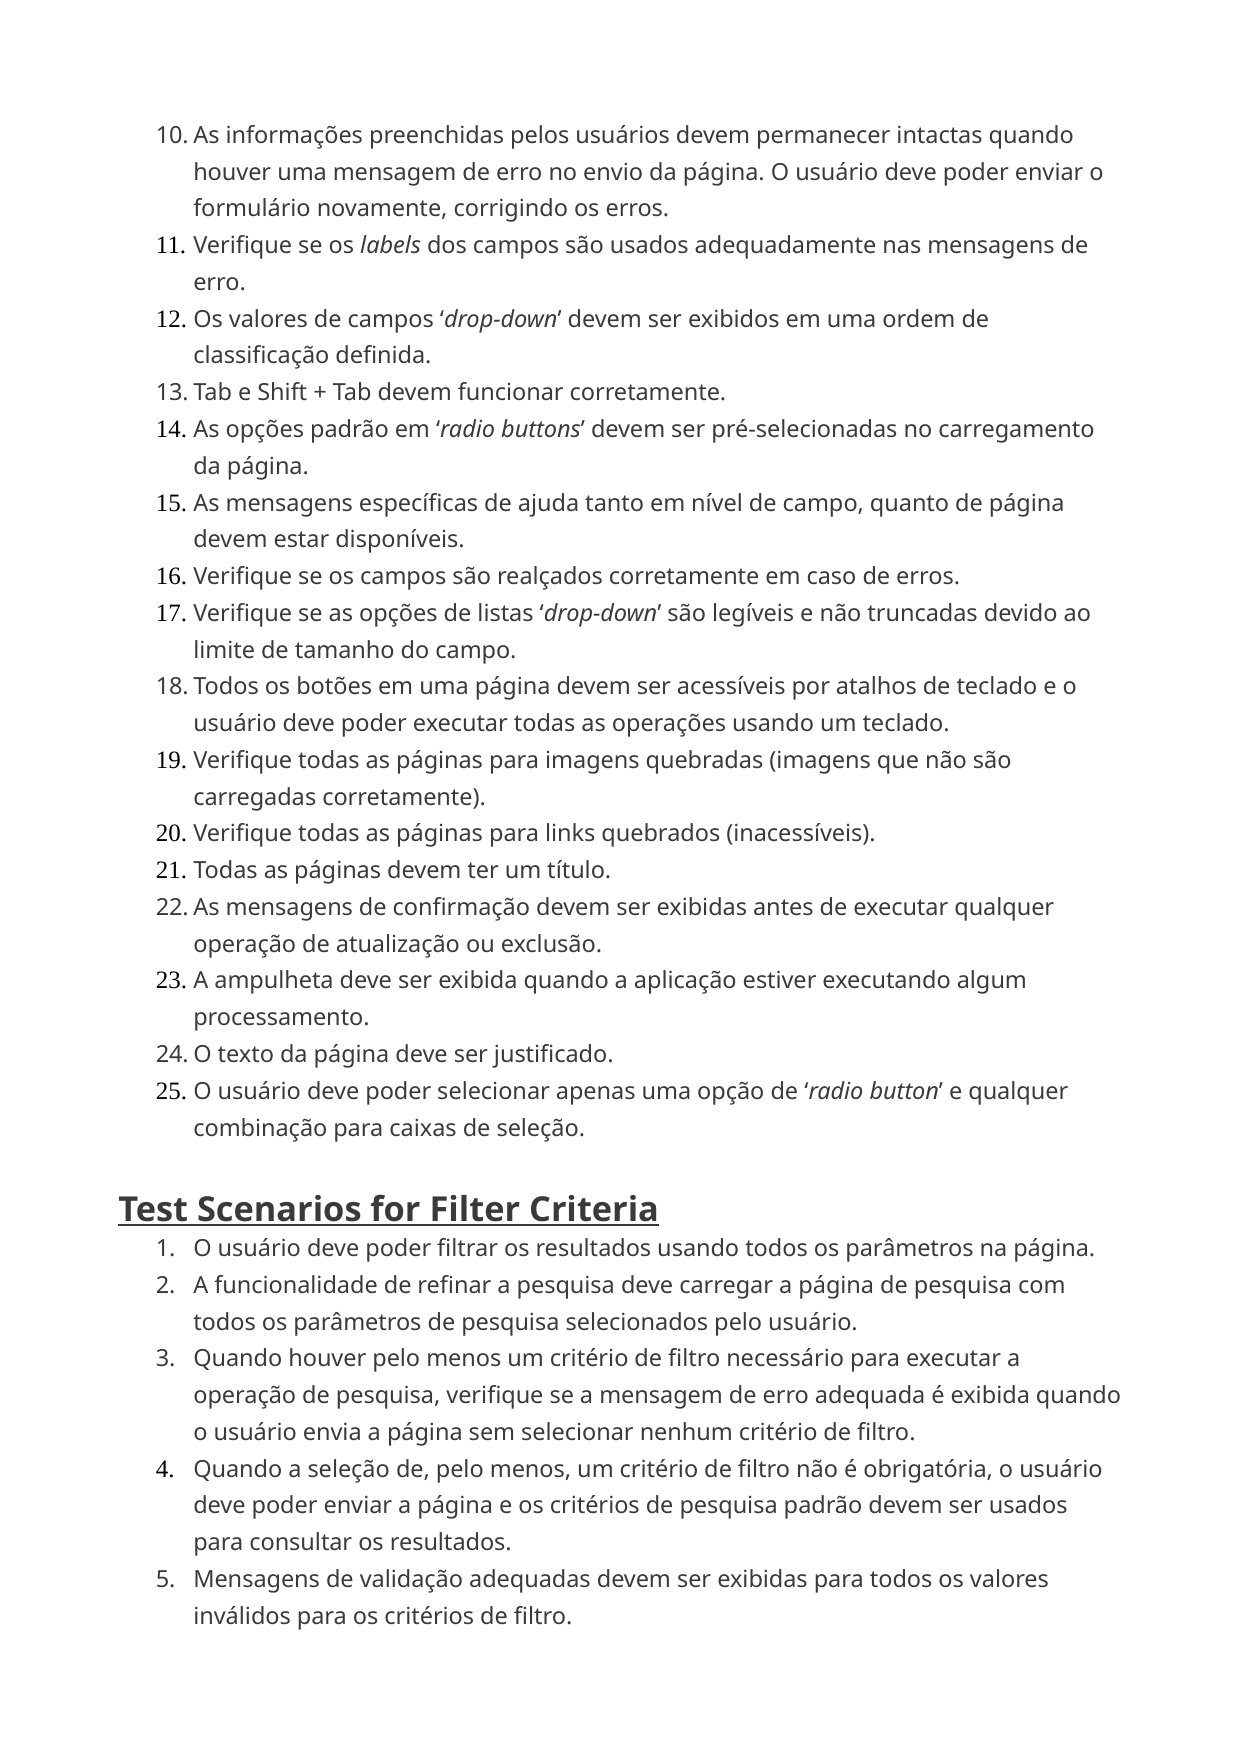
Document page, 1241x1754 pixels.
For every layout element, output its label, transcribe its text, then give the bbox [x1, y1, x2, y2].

list Tab e Shift + Tab devem funcionar corretamente. [156, 376, 1122, 407]
list O texto da página deve ser justificado. [156, 1037, 1122, 1069]
list As mensagens específicas de ajuda tanto em nível de campo, quanto de página devem estar disponíveis. [156, 486, 1122, 554]
list Os valores de campos ‘drop-down’ devem ser exibidos em uma ordem de classificação definida. [156, 302, 1122, 371]
list As informações preenchidas pelos usuários devem permanecer intactas quando houver uma mensagem de erro no envio da página. O usuário deve poder enviar o formulário novamente, corrigindo os erros. [156, 118, 1122, 224]
list A funcionalidade de refinar a pesquisa deve carregar a página de pesquisa com todos os parâmetros de pesquisa selecionados pelo usuário. [156, 1268, 1122, 1337]
list Todos os botões em uma página devem ser acessíveis por atalhos de teclado e o usuário deve poder executar todas as operações usando um teclado. [156, 670, 1122, 738]
list O usuário deve poder filtrar os resultados usando todos os parâmetros na página. [156, 1231, 1122, 1263]
list Verifique se as opções de listas ‘drop-down’ são legíveis e não truncadas devido ao limite de tamanho do campo. [156, 596, 1122, 665]
list As opções padrão em ‘radio buttons’ devem ser pré-selecionadas no carregamento da página. [156, 412, 1122, 481]
list Verifique todas as páginas para links quebrados (inacessíveis). [156, 817, 1122, 849]
list Verifique todas as páginas para imagens quebradas (imagens que não são carregadas corretamente). [156, 743, 1122, 812]
list As mensagens de confirmação devem ser exibidas antes de executar qualquer operação de atualização ou exclusão. [156, 890, 1122, 959]
list Verifique se os campos são realçados corretamente em caso de erros. [156, 559, 1122, 591]
list Todas as páginas devem ter um título. [156, 853, 1122, 886]
list Quando a seleção de, pelo menos, um critério de filtro não é obrigatória, o usuário deve poder enviar a página e os critérios de pesquisa padrão devem ser usados para consultar os resultados. [156, 1452, 1122, 1557]
list Quando houver pelo menos um critério de filtro necessário para executar a operação de pesquisa, verifique se a mensagem de erro adequada é exibida quando o usuário envia a página sem selecionar nenhum critério de filtro. [156, 1342, 1122, 1447]
list A ampulheta deve ser exibida quando a aplicação estiver executando algum processamento. [156, 964, 1122, 1033]
list Verifique se os labels dos campos são usados adequadamente nas mensagens de erro. [156, 228, 1122, 297]
subtitle Test Scenarios for Filter Criteria [118, 1184, 1122, 1231]
list Mensagens de validação adequadas devem ser exibidas para todos os valores inválidos para os critérios de filtro. [156, 1562, 1122, 1631]
list O usuário deve poder selecionar apenas uma opção de ‘radio button’ e qualquer combinação para caixas de seleção. [156, 1074, 1122, 1143]
